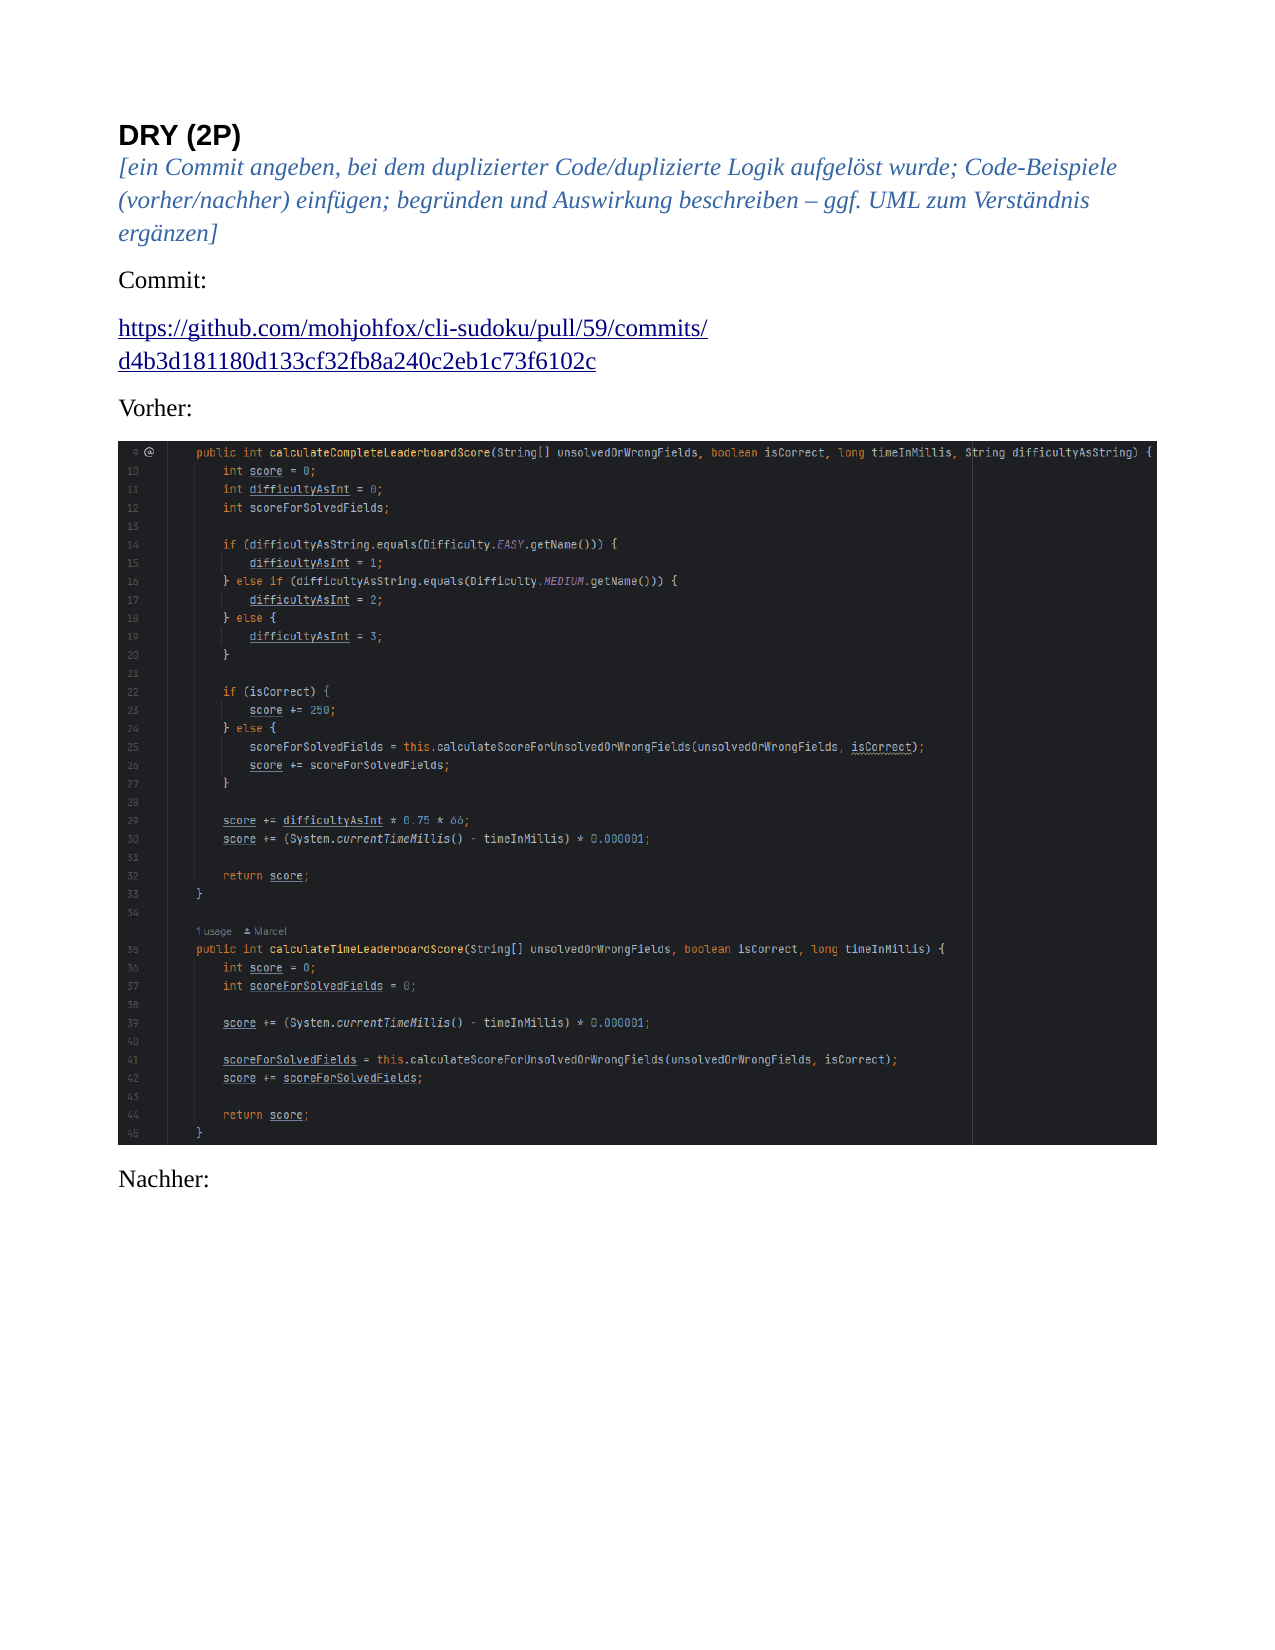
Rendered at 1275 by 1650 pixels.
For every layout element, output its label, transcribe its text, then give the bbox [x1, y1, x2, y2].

text Nachher: [118, 1164, 1157, 1192]
subtitle DRY (2P) [118, 118, 1157, 152]
text Commit: [118, 265, 1157, 294]
text Vorher: [118, 393, 1157, 422]
text https://github.com/mohjohfox/cli-sudoku/pull/59/commits/d4b3d181180d133cf32fb8a240c2eb1c73f6102c [118, 313, 1157, 375]
text [ein Commit angeben, bei dem duplizierter Code/duplizierte Logik aufgelöst wurde; Code-Beispiele (vorher/nachher) einfügen; begründen und Auswirkung beschreiben – ggf. UML zum Verständnis ergänzen] [118, 152, 1157, 246]
